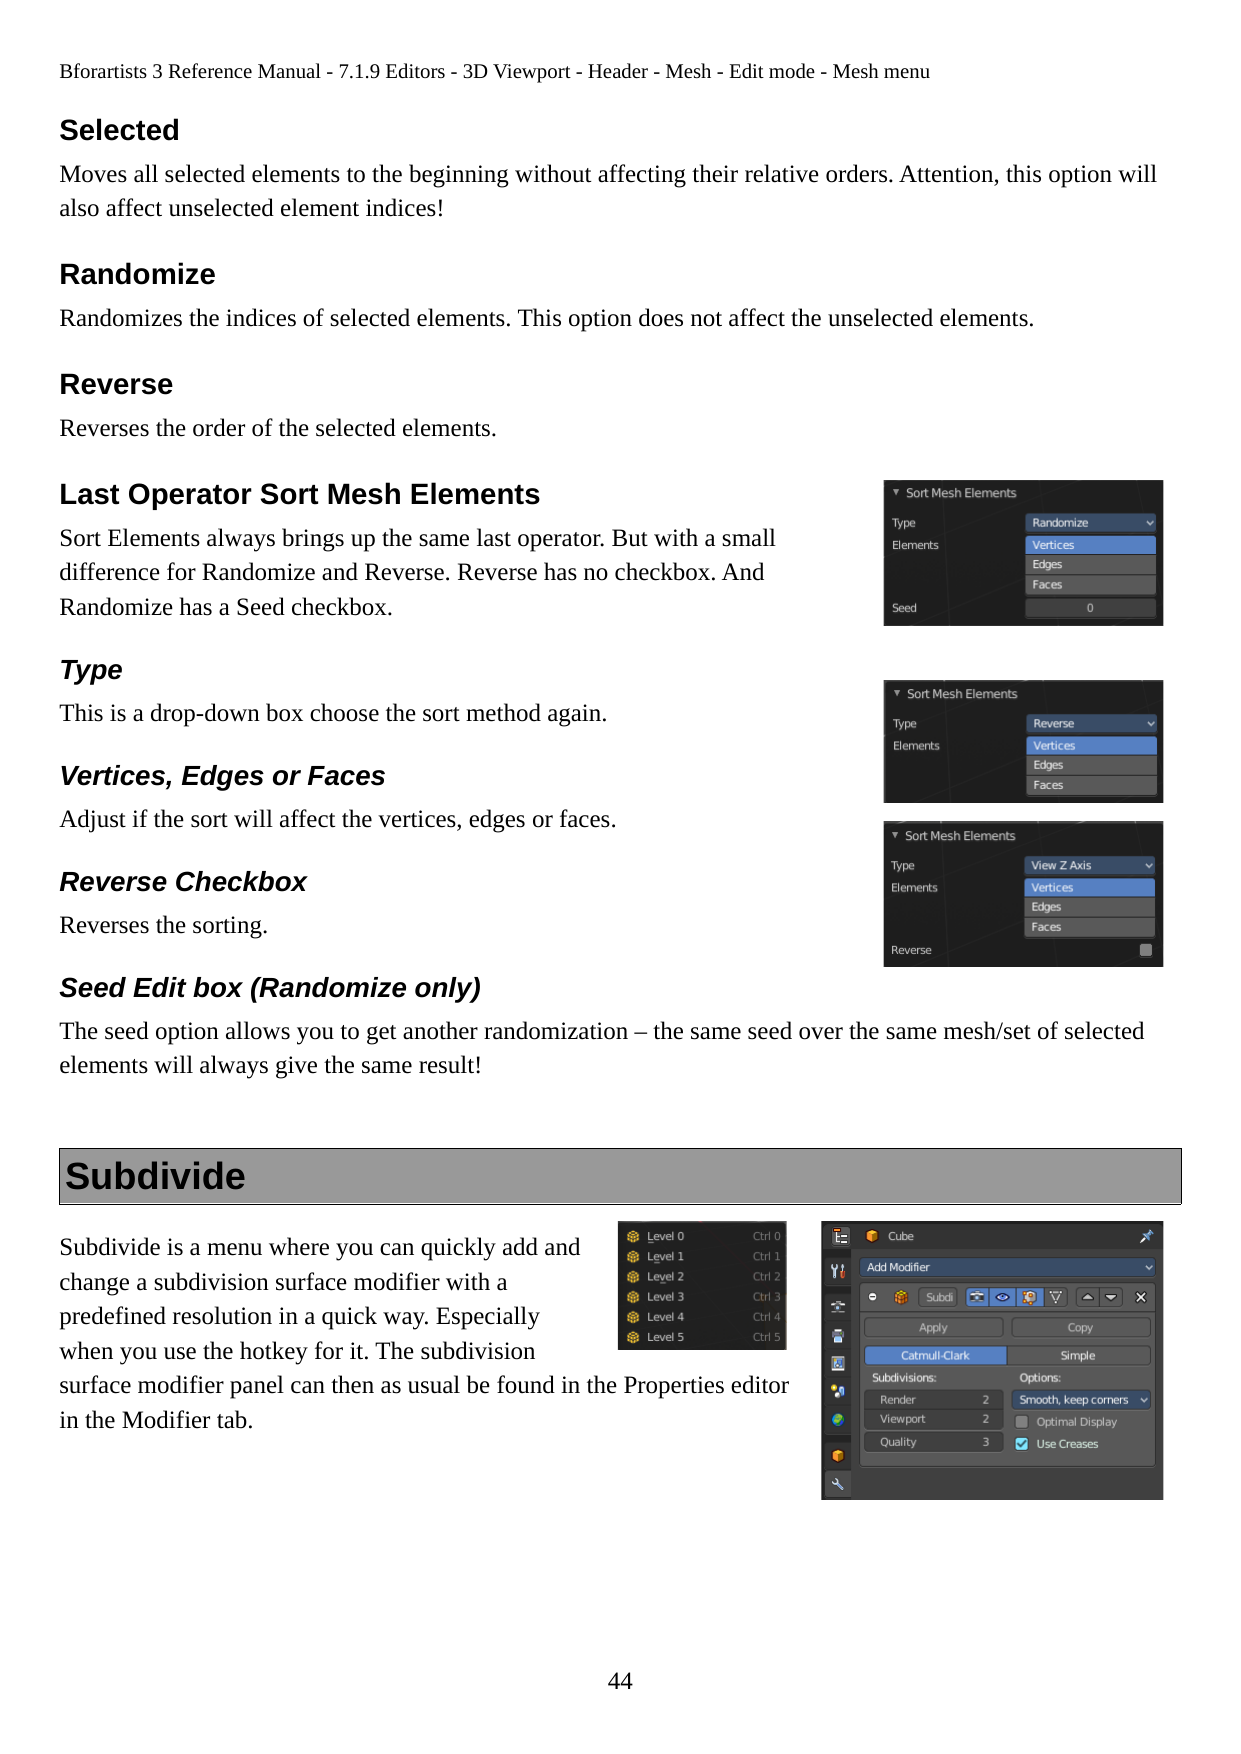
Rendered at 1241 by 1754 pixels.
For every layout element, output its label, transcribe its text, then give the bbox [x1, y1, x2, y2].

text The seed option allows you to get another randomization – the same seed over the same mesh/set of selected elements will always give the same result! [59, 1016, 1181, 1079]
subtitle Seed Edit box (Randomize only) [59, 971, 1181, 1003]
picture [883, 480, 1164, 626]
subtitle [1164, 759, 1181, 791]
text Sort Elements always brings up the same last operator. But with a small difference for Randomize and Reverse. Reverse has no checkbox. And Randomize has a Seed checkbox. [59, 523, 883, 621]
table_header Subdivide [60, 1149, 1181, 1203]
subtitle Last Operator Sort Mesh Elements [59, 477, 1181, 511]
picture [883, 821, 1164, 967]
subtitle [1164, 865, 1181, 897]
subtitle Reverse Checkbox [59, 865, 883, 897]
text Moves all selected elements to the beginning without affecting their relative orders. Attention, this option will also affect unselected element indices! [59, 159, 1181, 222]
picture [617, 1221, 787, 1350]
subtitle Randomize [59, 257, 1181, 291]
text Randomizes the indices of selected elements. This option does not affect the unselected elements. [59, 303, 1181, 332]
text [1164, 910, 1181, 938]
picture [821, 1221, 1164, 1500]
picture [883, 680, 1164, 803]
text Adjust if the sort will affect the vertices, edges or faces. [59, 804, 1181, 833]
text Reverses the order of the selected elements. [59, 413, 1181, 442]
subtitle Vertices, Edges or Faces [59, 759, 883, 791]
text This is a drop-down box choose the sort method again. [59, 698, 883, 727]
text Subdivide is a menu where you can quickly add and change a subdivision surface modifier with a predefined resolution in a quick way. Especially when you use the hotkey for it. The subdivision surface modifier panel can then as usual be found in the Properties editor in the Modifier tab. [59, 1232, 821, 1433]
text Reverses the sorting. [59, 910, 883, 938]
subtitle Reverse [59, 367, 1181, 401]
subtitle Type [59, 653, 1181, 685]
subtitle Selected [59, 113, 1181, 146]
